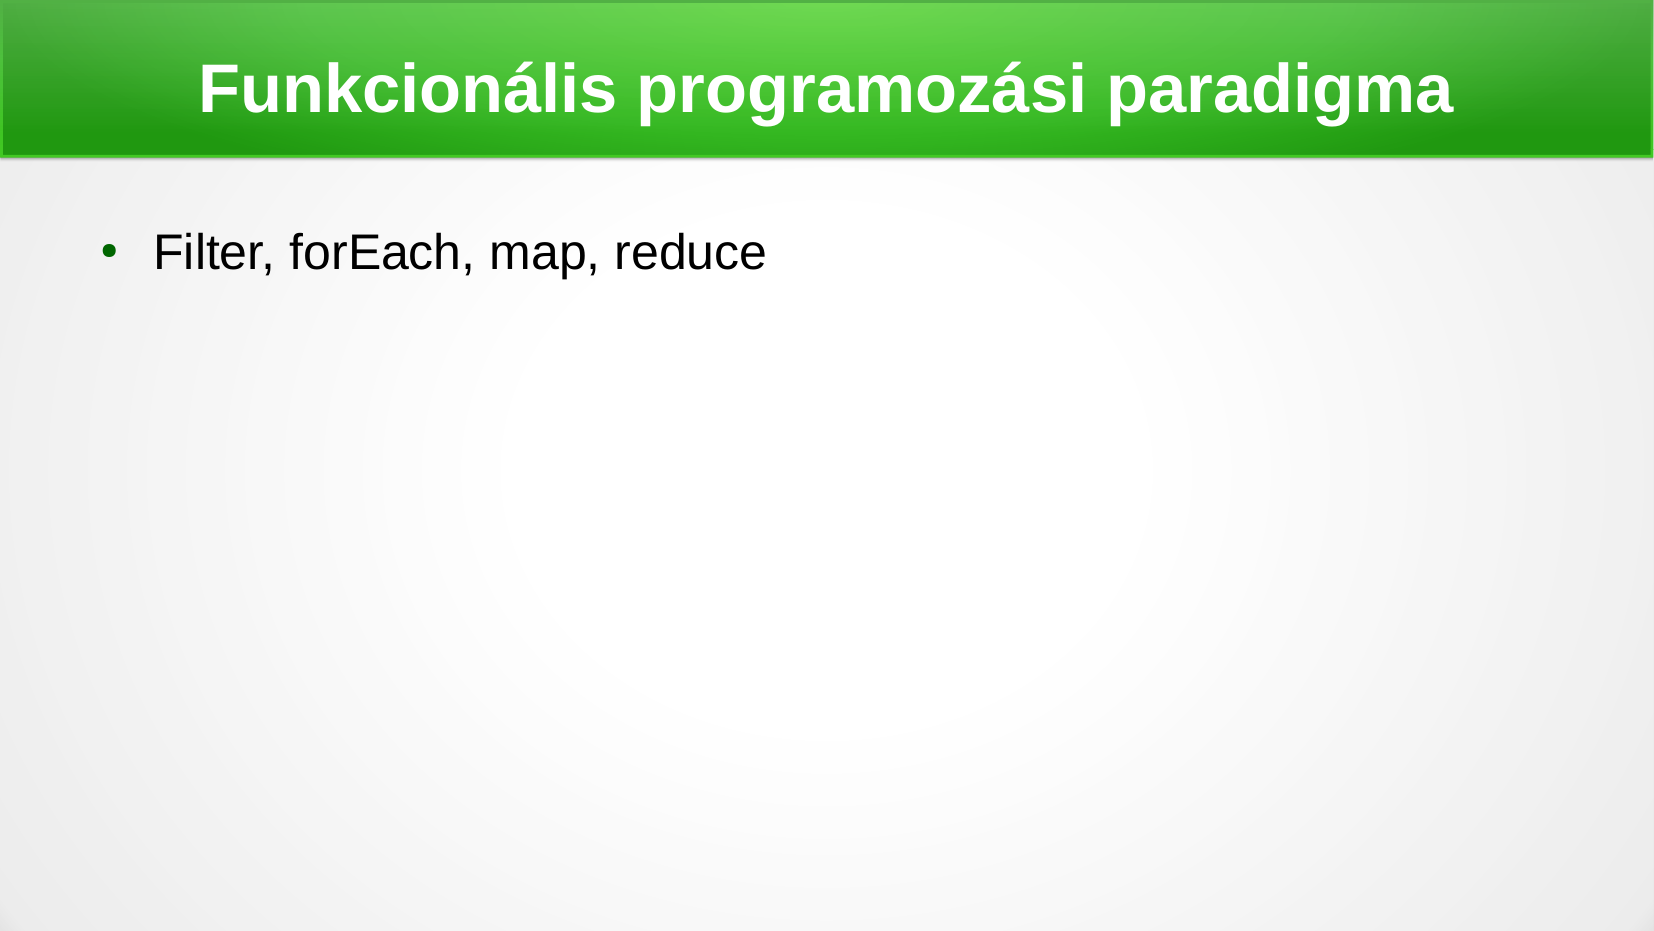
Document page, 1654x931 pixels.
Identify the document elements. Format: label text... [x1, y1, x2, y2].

title Funkcionális programozási paradigma [82, 35, 1571, 142]
list Filter, forEach, map, reduce [82, 224, 1571, 764]
